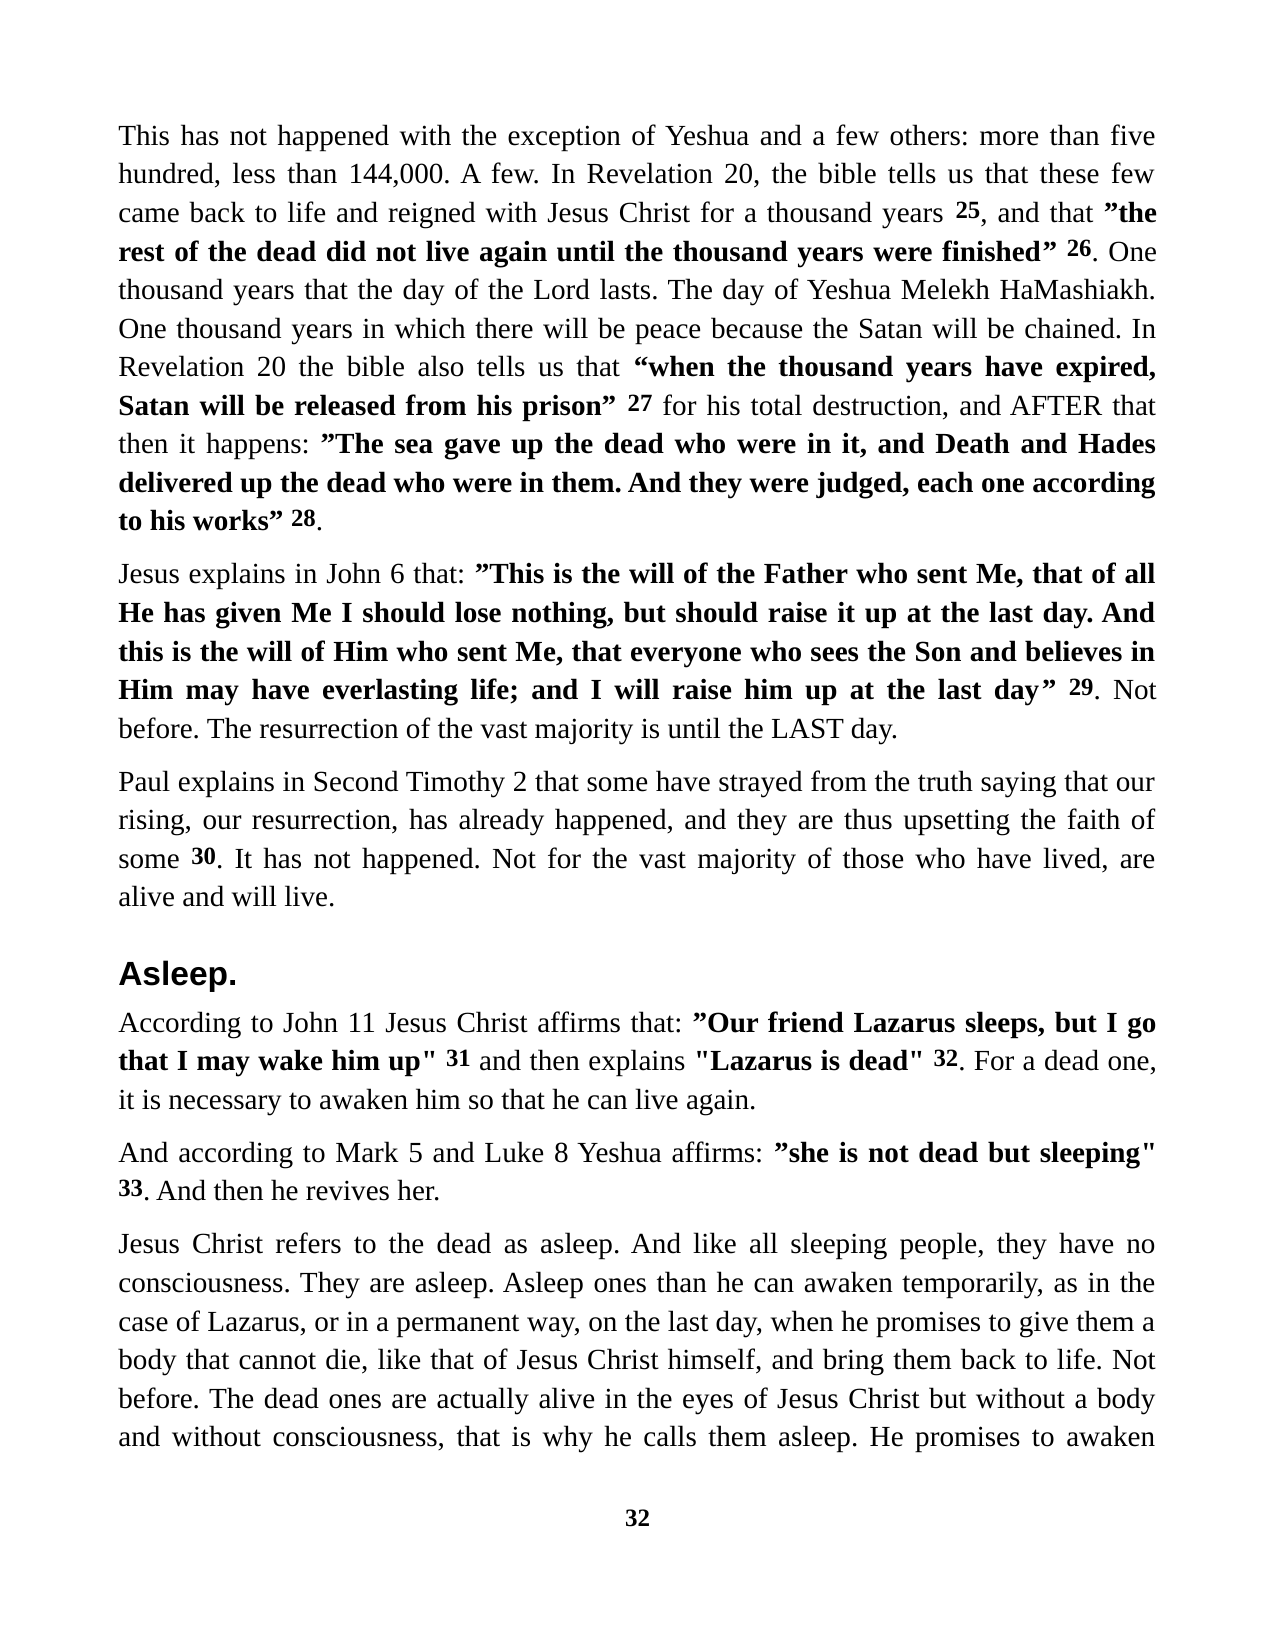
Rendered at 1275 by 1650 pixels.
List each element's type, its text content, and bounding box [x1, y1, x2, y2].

text This has not happened with the exception of Yeshua and a few others: more than five hundred, less than 144,000. A few. In Revelation 20, the bible tells us that these few came back to life and reigned with Jesus Christ for a thousand years , and that ”the rest of the dead did not live again until the thousand years were finished” . One thousand years that the day of the Lord lasts. The day of Yeshua Melekh HaMashiakh. One thousand years in which there will be peace because the Satan will be chained. In Revelation 20 the bible also tells us that “when the thousand years have expired, Satan will be released from his prison” for his total destruction, and AFTER that then it happens: ”The sea gave up the dead who were in it, and Death and Hades delivered up the dead who were in them. And they were judged, each one according to his works” . [118, 118, 1157, 537]
text Jesus explains in John 6 that: ”This is the will of the Father who sent Me, that of all He has given Me I should lose nothing, but should raise it up at the last day. And this is the will of Him who sent Me, that everyone who sees the Son and believes in Him may have everlasting life; and I will raise him up at the last day” . Not before. The resurrection of the vast majority is until the LAST day. [118, 557, 1157, 744]
subtitle Asleep. [118, 953, 1157, 992]
text Jesus Christ refers to the dead as asleep. And like all sleeping people, they have no consciousness. They are asleep. Asleep ones than he can awaken temporarily, as in the case of Lazarus, or in a permanent way, on the last day, when he promises to give them a body that cannot die, like that of Jesus Christ himself, and bring them back to life. Not before. The dead ones are actually alive in the eyes of Jesus Christ but without a body and without consciousness, that is why he calls them asleep. He promises to awaken [118, 1227, 1157, 1453]
text Paul explains in Second Timothy 2 that some have strayed from the truth saying that our rising, our resurrection, has already happened, and they are thus upsetting the faith of some . It has not happened. Not for the vast majority of those who have lived, are alive and will live. [118, 764, 1157, 913]
text And according to Mark 5 and Luke 8 Yeshua affirms: ”she is not dead but sleeping" . And then he revives her. [118, 1135, 1157, 1207]
text According to John 11 Jesus Christ affirms that: ”Our friend Lazarus sleeps, but I go that I may wake him up" and then explains "Lazarus is dead" . For a dead one, it is necessary to awaken him so that he can live again. [118, 1005, 1157, 1115]
